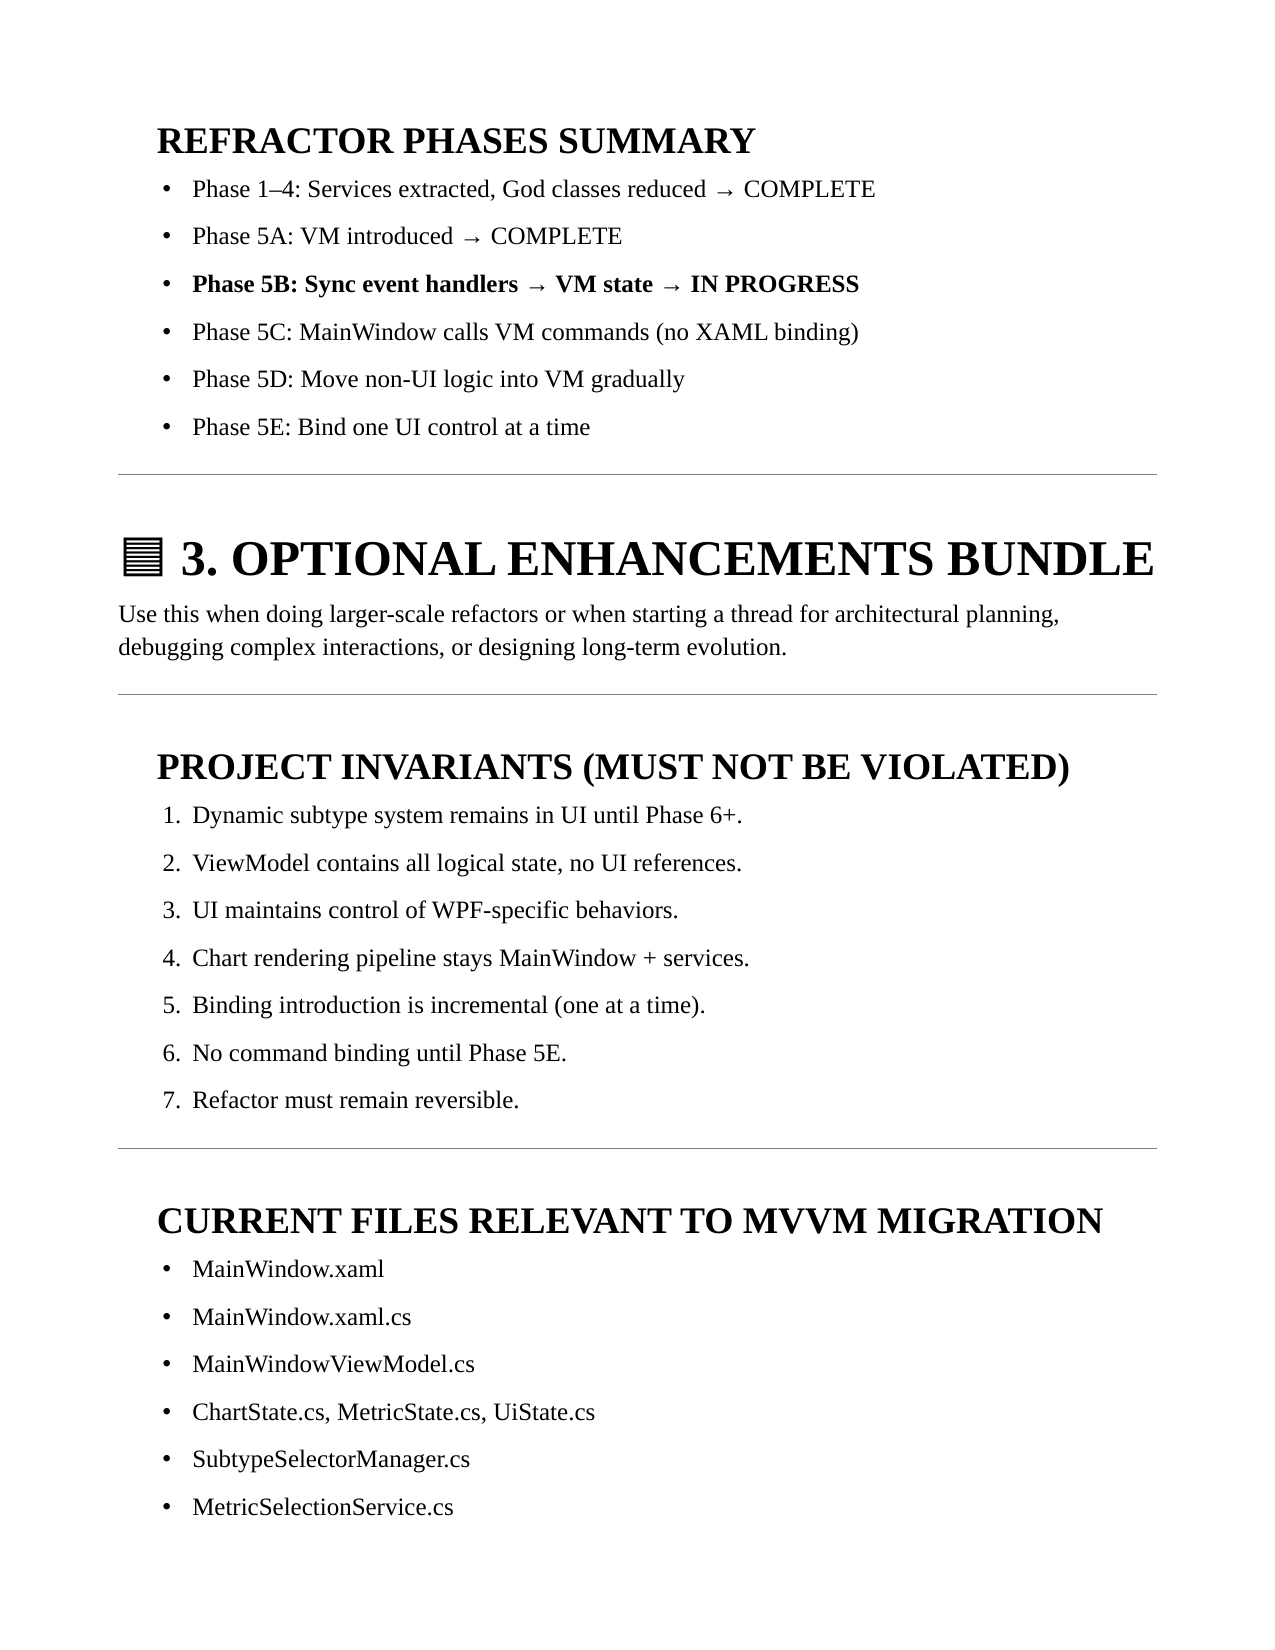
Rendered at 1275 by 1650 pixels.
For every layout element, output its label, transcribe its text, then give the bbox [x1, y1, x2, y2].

list Binding introduction is incremental (one at a time). [162, 990, 1157, 1019]
list Phase 5A: VM introduced → COMPLETE [162, 221, 1157, 250]
list ViewModel contains all logical state, no UI references. [162, 848, 1157, 876]
list MainWindowViewModel.cs [162, 1349, 1157, 1378]
list MainWindow.xaml [162, 1254, 1157, 1283]
subtitle 🧱 CURRENT FILES RELEVANT TO MVVM MIGRATION [118, 1198, 1157, 1241]
list Refactor must remain reversible. [162, 1086, 1157, 1114]
subtitle 🧭 PROJECT INVARIANTS (MUST NOT BE VIOLATED) [118, 744, 1157, 787]
list Phase 1–4: Services extracted, God classes reduced → COMPLETE [162, 174, 1157, 202]
list MainWindow.xaml.cs [162, 1302, 1157, 1330]
list UI maintains control of WPF-specific behaviors. [162, 895, 1157, 924]
subtitle 🔄 REFRACTOR PHASES SUMMARY [118, 118, 1157, 161]
list Phase 5C: MainWindow calls VM commands (no XAML binding) [162, 317, 1157, 345]
list Phase 5E: Bind one UI control at a time [162, 412, 1157, 441]
list MetricSelectionService.cs [162, 1492, 1157, 1521]
list Chart rendering pipeline stays MainWindow + services. [162, 943, 1157, 972]
text Use this when doing larger-scale refactors or when starting a thread for architectural planning, debugging complex interactions, or designing long-term evolution. [118, 599, 1157, 660]
list Phase 5B: Sync event handlers → VM state → IN PROGRESS [162, 269, 1157, 298]
list No command binding until Phase 5E. [162, 1038, 1157, 1067]
list SubtypeSelectorManager.cs [162, 1444, 1157, 1473]
subtitle 🟦 3. OPTIONAL ENHANCEMENTS BUNDLE [118, 529, 1157, 586]
list Dynamic subtype system remains in UI until Phase 6+. [162, 800, 1157, 829]
list Phase 5D: Move non-UI logic into VM gradually [162, 364, 1157, 393]
list ChartState.cs, MetricState.cs, UiState.cs [162, 1397, 1157, 1426]
